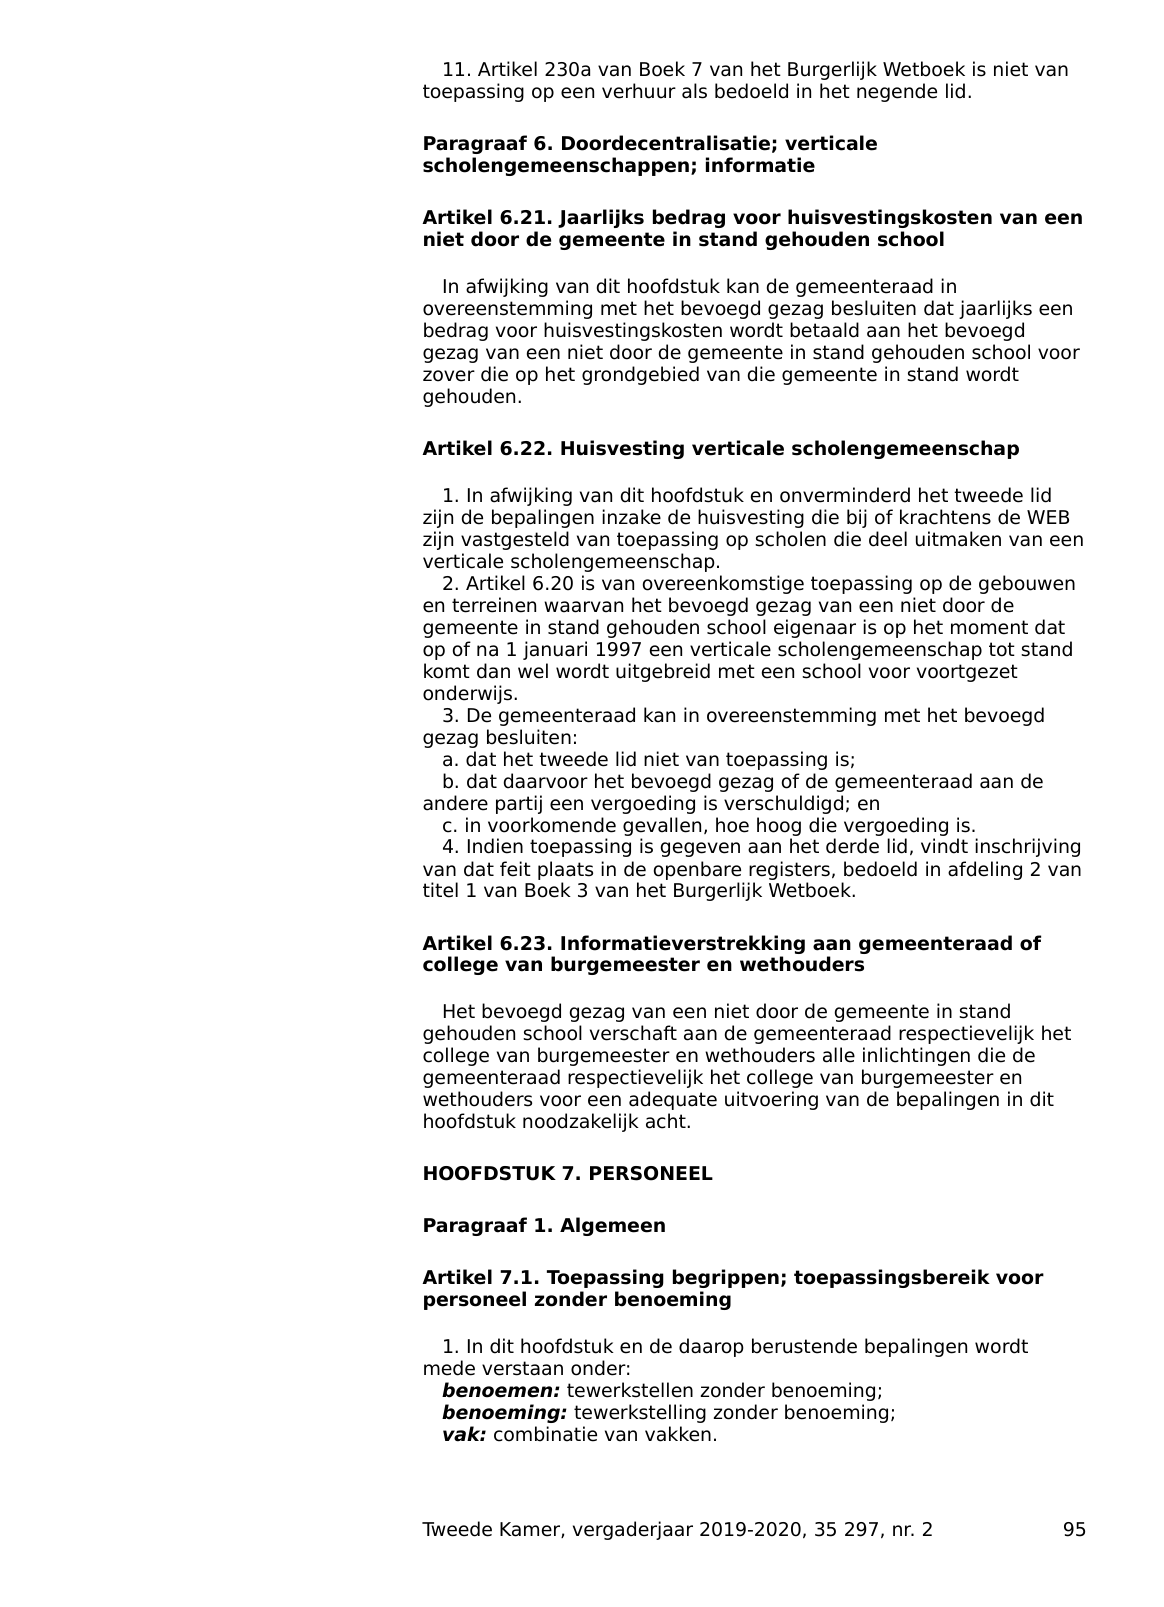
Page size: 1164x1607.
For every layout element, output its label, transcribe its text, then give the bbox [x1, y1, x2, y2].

text 4. Indien toepassing is gegeven aan het derde lid, vindt inschrijving van dat feit plaats in de openbare registers, bedoeld in afdeling 2 van titel 1 van Boek 3 van het Burgerlijk Wetboek. [422, 836, 1087, 902]
text vak: combinatie van vakken. [422, 1424, 1087, 1446]
text b. dat daarvoor het bevoegd gezag of de gemeenteraad aan de andere partij een vergoeding is verschuldigd; en [422, 771, 1087, 814]
subtitle Paragraaf 6. Doordecentralisatie; verticale scholengemeenschappen; informatie [422, 133, 1087, 177]
text Het bevoegd gezag van een niet door de gemeente in stand gehouden school verschaft aan de gemeenteraad respectievelijk het college van burgemeester en wethouders alle inlichtingen die de gemeenteraad respectievelijk het college van burgemeester en wethouders voor een adequate uitvoering van de bepalingen in dit hoofdstuk noodzakelijk acht. [422, 1001, 1087, 1133]
subtitle Artikel 6.22. Huisvesting verticale scholengemeenschap [422, 438, 1087, 460]
text 1. In afwijking van dit hoofdstuk en onverminderd het tweede lid zijn de bepalingen inzake de huisvesting die bij of krachtens de WEB zijn vastgesteld van toepassing op scholen die deel uitmaken van een verticale scholengemeenschap. [422, 485, 1087, 573]
text In afwijking van dit hoofdstuk kan de gemeenteraad in overeenstemming met het bevoegd gezag besluiten dat jaarlijks een bedrag voor huisvestingskosten wordt betaald aan het bevoegd gezag van een niet door de gemeente in stand gehouden school voor zover die op het grondgebied van die gemeente in stand wordt gehouden. [422, 276, 1087, 408]
text 11. Artikel 230a van Boek 7 van het Burgerlijk Wetboek is niet van toepassing op een verhuur als bedoeld in het negende lid. [422, 59, 1087, 103]
text 2. Artikel 6.20 is van overeenkomstige toepassing op de gebouwen en terreinen waarvan het bevoegd gezag van een niet door de gemeente in stand gehouden school eigenaar is op het moment dat op of na 1 januari 1997 een verticale scholengemeenschap tot stand komt dan wel wordt uitgebreid met een school voor voortgezet onderwijs. [422, 573, 1087, 704]
text c. in voorkomende gevallen, hoe hoog die vergoeding is. [422, 814, 1087, 836]
subtitle Artikel 6.23. Informatieverstrekking aan gemeenteraad of college van burgemeester en wethouders [422, 932, 1087, 976]
text 1. In dit hoofdstuk en de daarop berustende bepalingen wordt mede verstaan onder: [422, 1336, 1087, 1380]
text a. dat het tweede lid niet van toepassing is; [422, 748, 1087, 771]
subtitle HOOFDSTUK 7. PERSONEEL [422, 1163, 1087, 1185]
text benoeming: tewerkstelling zonder benoeming; [422, 1402, 1087, 1424]
subtitle Paragraaf 1. Algemeen [422, 1215, 1087, 1237]
text 3. De gemeenteraad kan in overeenstemming met het bevoegd gezag besluiten: [422, 704, 1087, 748]
text benoemen: tewerkstellen zonder benoeming; [422, 1380, 1087, 1402]
subtitle Artikel 7.1. Toepassing begrippen; toepassingsbereik voor personeel zonder benoeming [422, 1267, 1087, 1311]
subtitle Artikel 6.21. Jaarlijks bedrag voor huisvestingskosten van een niet door de gemeente in stand gehouden school [422, 207, 1087, 251]
